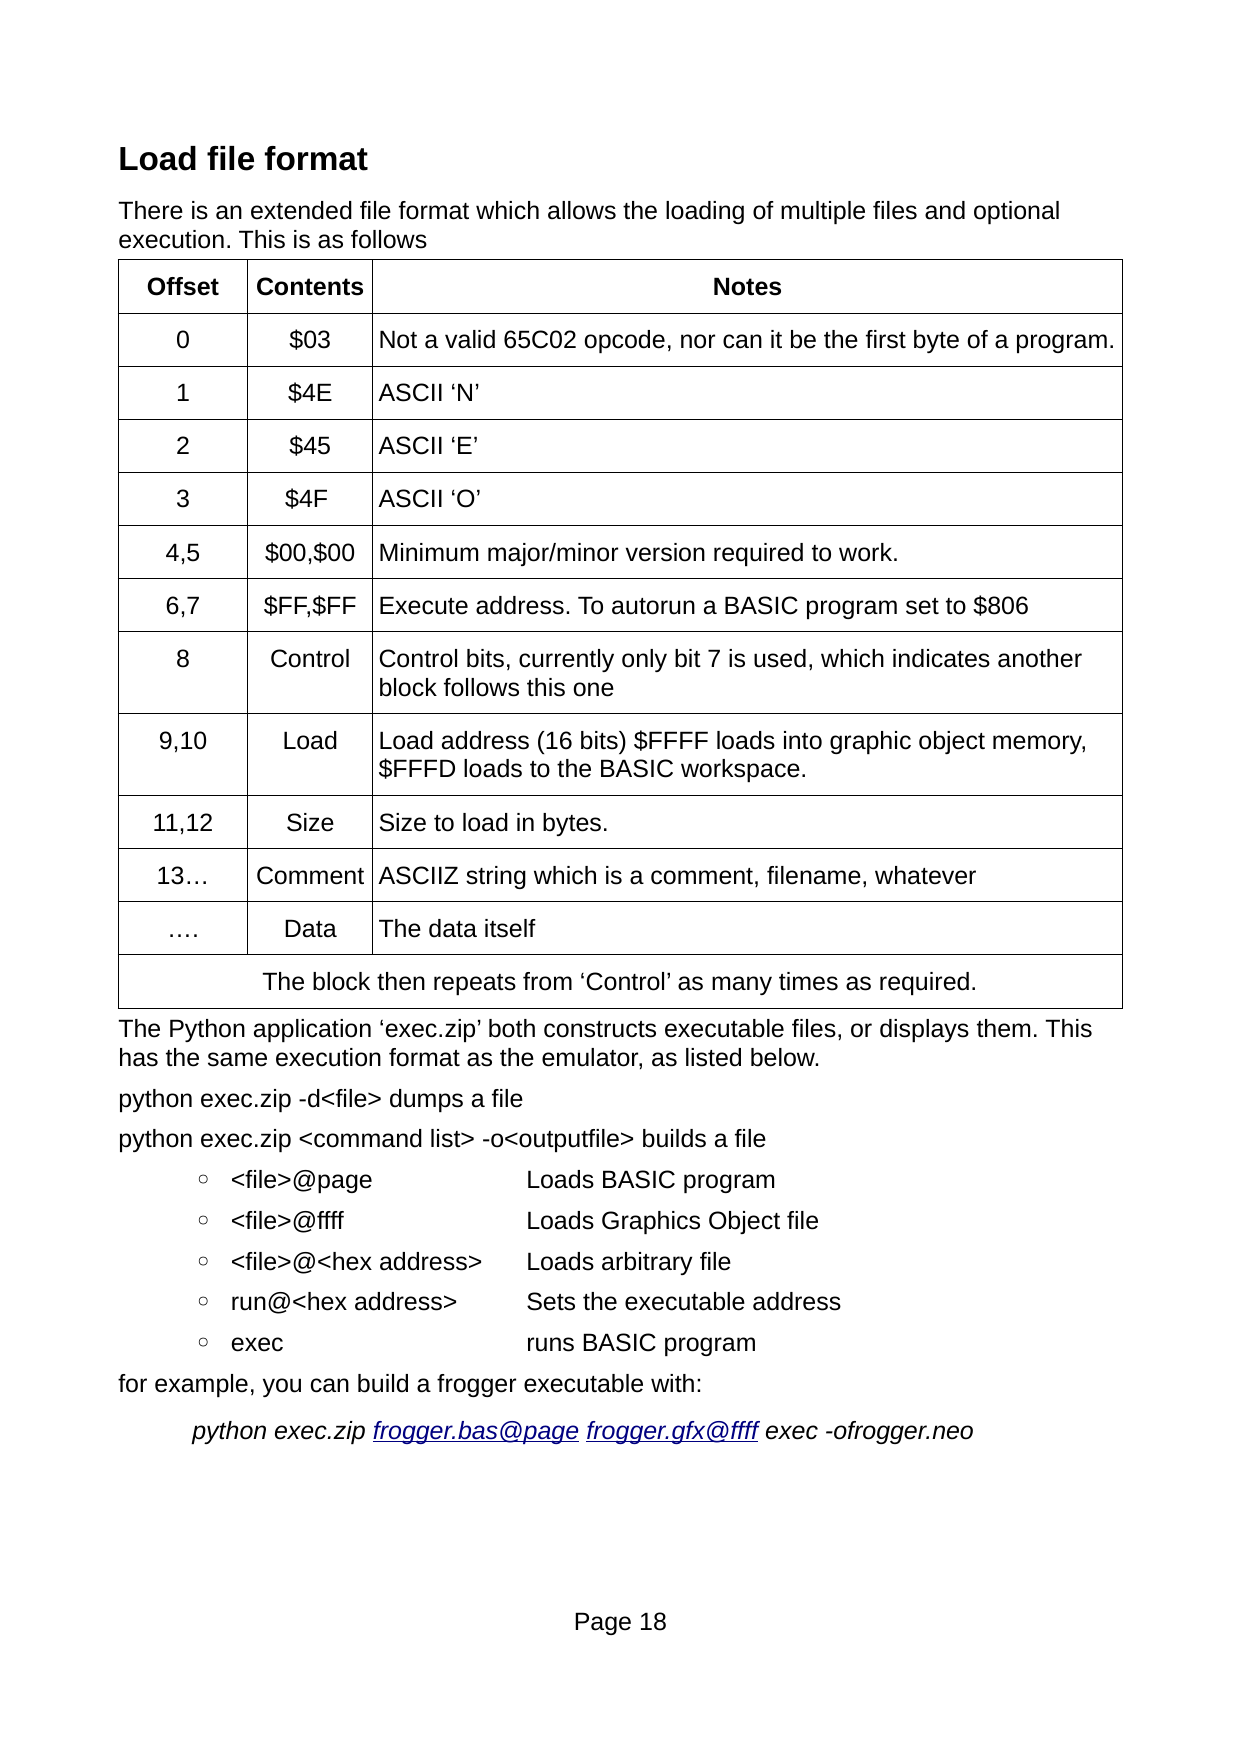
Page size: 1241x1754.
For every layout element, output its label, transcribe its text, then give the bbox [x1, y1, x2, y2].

text There is an extended file format which allows the loading of multiple files and optional execution. This is as follows [118, 196, 1122, 253]
table_cell 1 [119, 367, 247, 419]
table_cell ASCII ‘N’ [373, 367, 1122, 419]
list <file>@page Loads BASIC program [193, 1165, 1122, 1194]
subtitle Load file format [118, 139, 1122, 177]
table_cell $4E [248, 367, 372, 419]
text python exec.zip <command list> -o<outputfile> builds a file [118, 1124, 1122, 1153]
table_header Notes [373, 260, 1122, 312]
table_cell Control [248, 632, 372, 713]
table_cell Comment [248, 849, 372, 901]
table_cell 6,7 [119, 579, 247, 631]
table_cell 4,5 [119, 526, 247, 578]
table_cell Load address (16 bits) $FFFF loads into graphic object memory, $FFFD loads to the BASIC workspace. [373, 714, 1122, 795]
table_cell 2 [119, 420, 247, 472]
table_cell Minimum major/minor version required to work. [373, 526, 1122, 578]
table_cell Data [248, 902, 372, 954]
list exec runs BASIC program [193, 1328, 1122, 1357]
text The Python application ‘exec.zip’ both constructs executable files, or displays them. This has the same execution format as the emulator, as listed below. [118, 1014, 1122, 1072]
table_header Offset [119, 260, 247, 312]
text python exec.zip frogger.bas@page frogger.gfx@ffff exec -ofrogger.neo [192, 1416, 1122, 1444]
table_cell Size [248, 796, 372, 848]
list run@<hex address> Sets the executable address [193, 1287, 1122, 1316]
table_cell ASCII ‘E’ [373, 420, 1122, 472]
table_cell 11,12 [119, 796, 247, 848]
table_cell $FF,$FF [248, 579, 372, 631]
text python exec.zip -d<file> dumps a file [118, 1084, 1122, 1112]
table_cell ASCII ‘O’ [373, 473, 1122, 525]
table_cell The data itself [373, 902, 1122, 954]
list <file>@ffff Loads Graphics Object file [193, 1206, 1122, 1234]
table_cell Not a valid 65C02 opcode, nor can it be the first byte of a program. [373, 314, 1122, 366]
table_cell 8 [119, 632, 247, 713]
text for example, you can build a frogger executable with: [118, 1369, 1122, 1397]
table_cell Execute address. To autorun a BASIC program set to $806 [373, 579, 1122, 631]
table_cell $4F [248, 473, 372, 525]
table_cell $03 [248, 314, 372, 366]
table_cell Size to load in bytes. [373, 796, 1122, 848]
table_cell Control bits, currently only bit 7 is used, which indicates another block follows this one [373, 632, 1122, 713]
table_cell …. [119, 902, 247, 954]
table_cell 9,10 [119, 714, 247, 795]
list <file>@<hex address> Loads arbitrary file [193, 1246, 1122, 1275]
table_cell The block then repeats from ‘Control’ as many times as required. [119, 955, 1122, 1007]
table_cell 3 [119, 473, 247, 525]
table_cell 13… [119, 849, 247, 901]
table_header Contents [248, 260, 372, 312]
table_cell ASCIIZ string which is a comment, filename, whatever [373, 849, 1122, 901]
table_cell Load [248, 714, 372, 795]
table_cell 0 [119, 314, 247, 366]
table_cell $45 [248, 420, 372, 472]
table_cell $00,$00 [248, 526, 372, 578]
